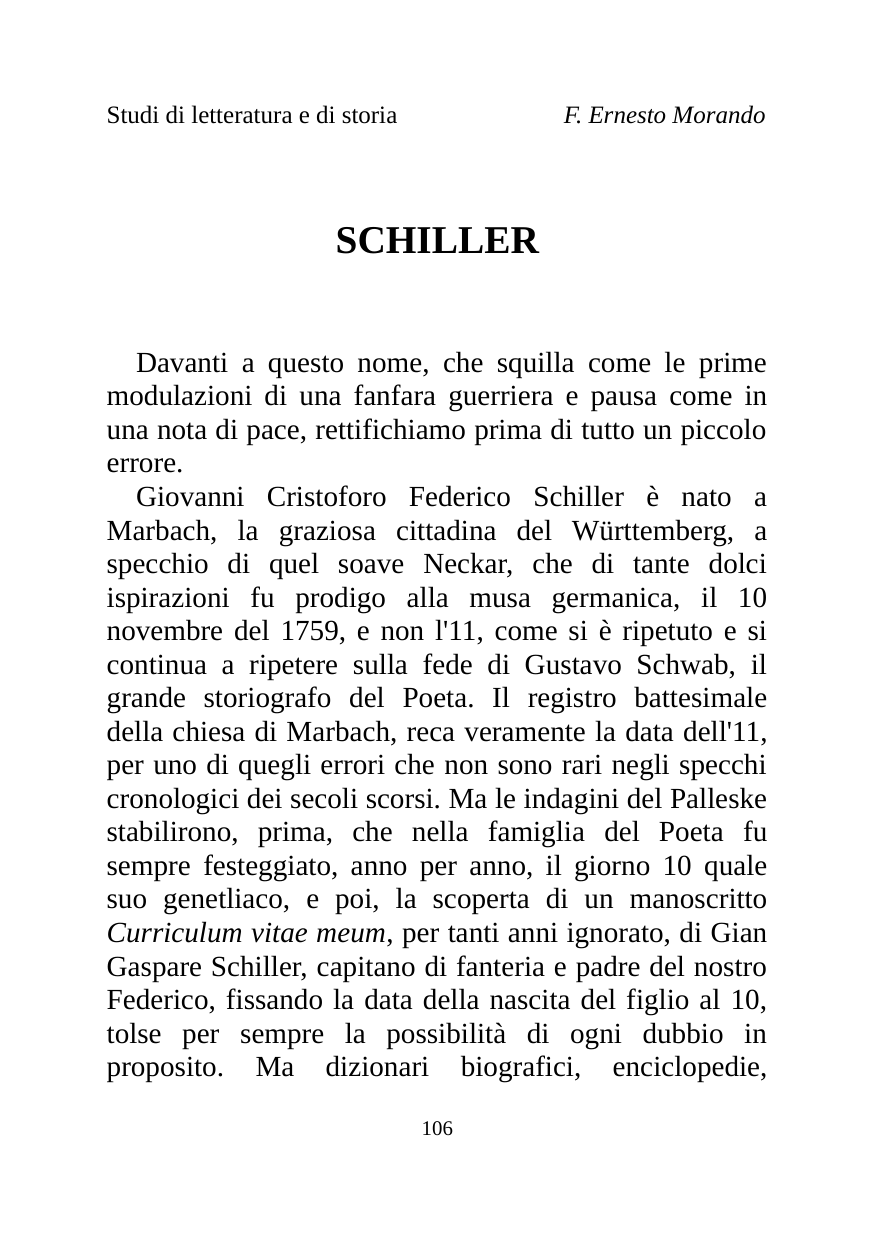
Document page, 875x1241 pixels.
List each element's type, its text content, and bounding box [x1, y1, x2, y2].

text Giovanni Cristoforo Federico Schiller è nato a Marbach, la graziosa cittadina del Württemberg, a specchio di quel soave Neckar, che di tante dolci ispirazioni fu prodigo alla musa germanica, il 10 novembre del 1759, e non l'11, come si è ripetuto e si continua a ripetere sulla fede di Gustavo Schwab, il grande storiografo del Poeta. Il registro battesimale della chiesa di Marbach, reca veramente la data dell'11, per uno di quegli errori che non sono rari negli specchi cronologici dei secoli scorsi. Ma le indagini del Palleske stabilirono, prima, che nella famiglia del Poeta fu sempre festeggiato, anno per anno, il giorno 10 quale suo genetliaco, e poi, la scoperta di un manoscritto Curriculum vitae meum, per tanti anni ignorato, di Gian Gaspare Schiller, capitano di fanteria e padre del nostro Federico, fissando la data della nascita del figlio al 10, tolse per sempre la possibilità di ogni dubbio in proposito. Ma dizionari biografici, enciclopedie, [106, 479, 768, 1083]
subtitle SCHILLER [106, 217, 768, 262]
text Davanti a questo nome, che squilla come le prime modulazioni di una fanfara guerriera e pausa come in una nota di pace, rettifichiamo prima di tutto un piccolo errore. [106, 345, 768, 479]
